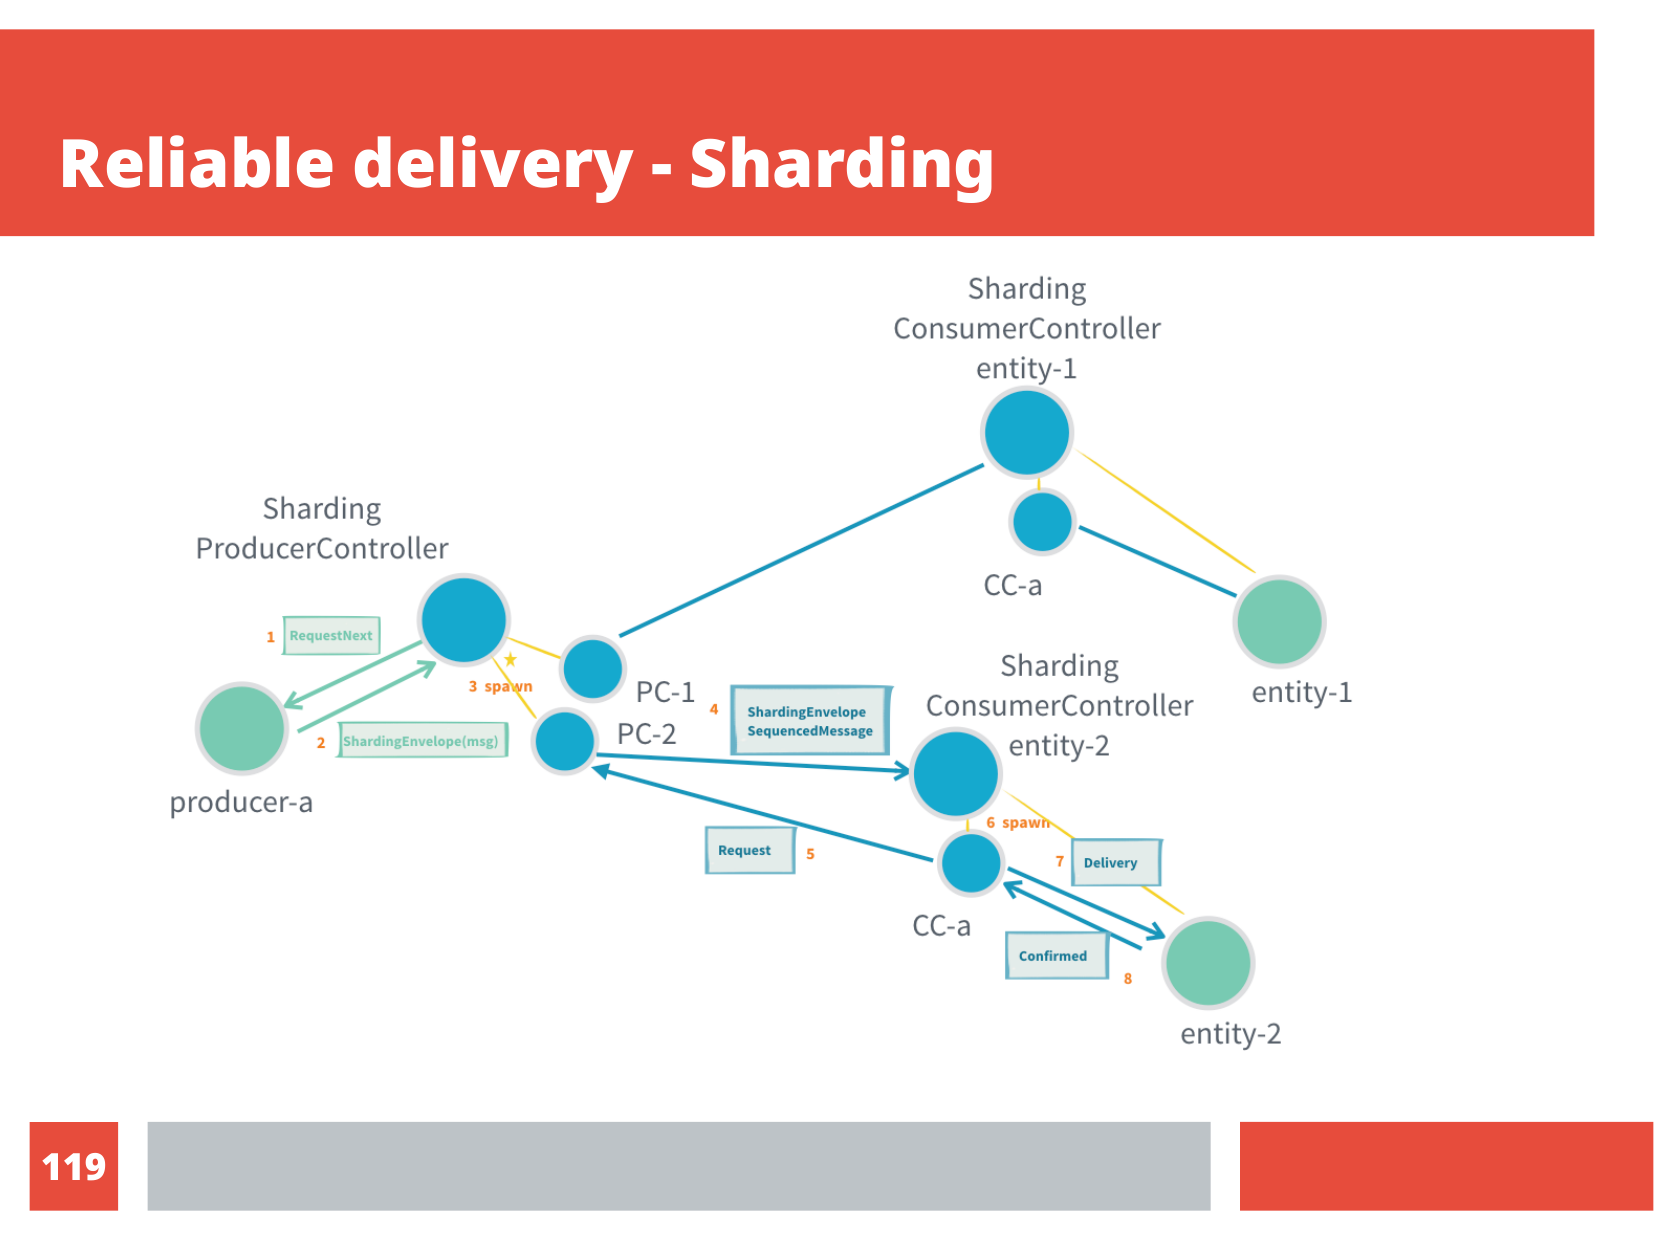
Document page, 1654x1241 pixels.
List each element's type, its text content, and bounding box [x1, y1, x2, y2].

picture [147, 240, 1394, 1075]
title Reliable delivery - Sharding [59, 59, 1595, 207]
